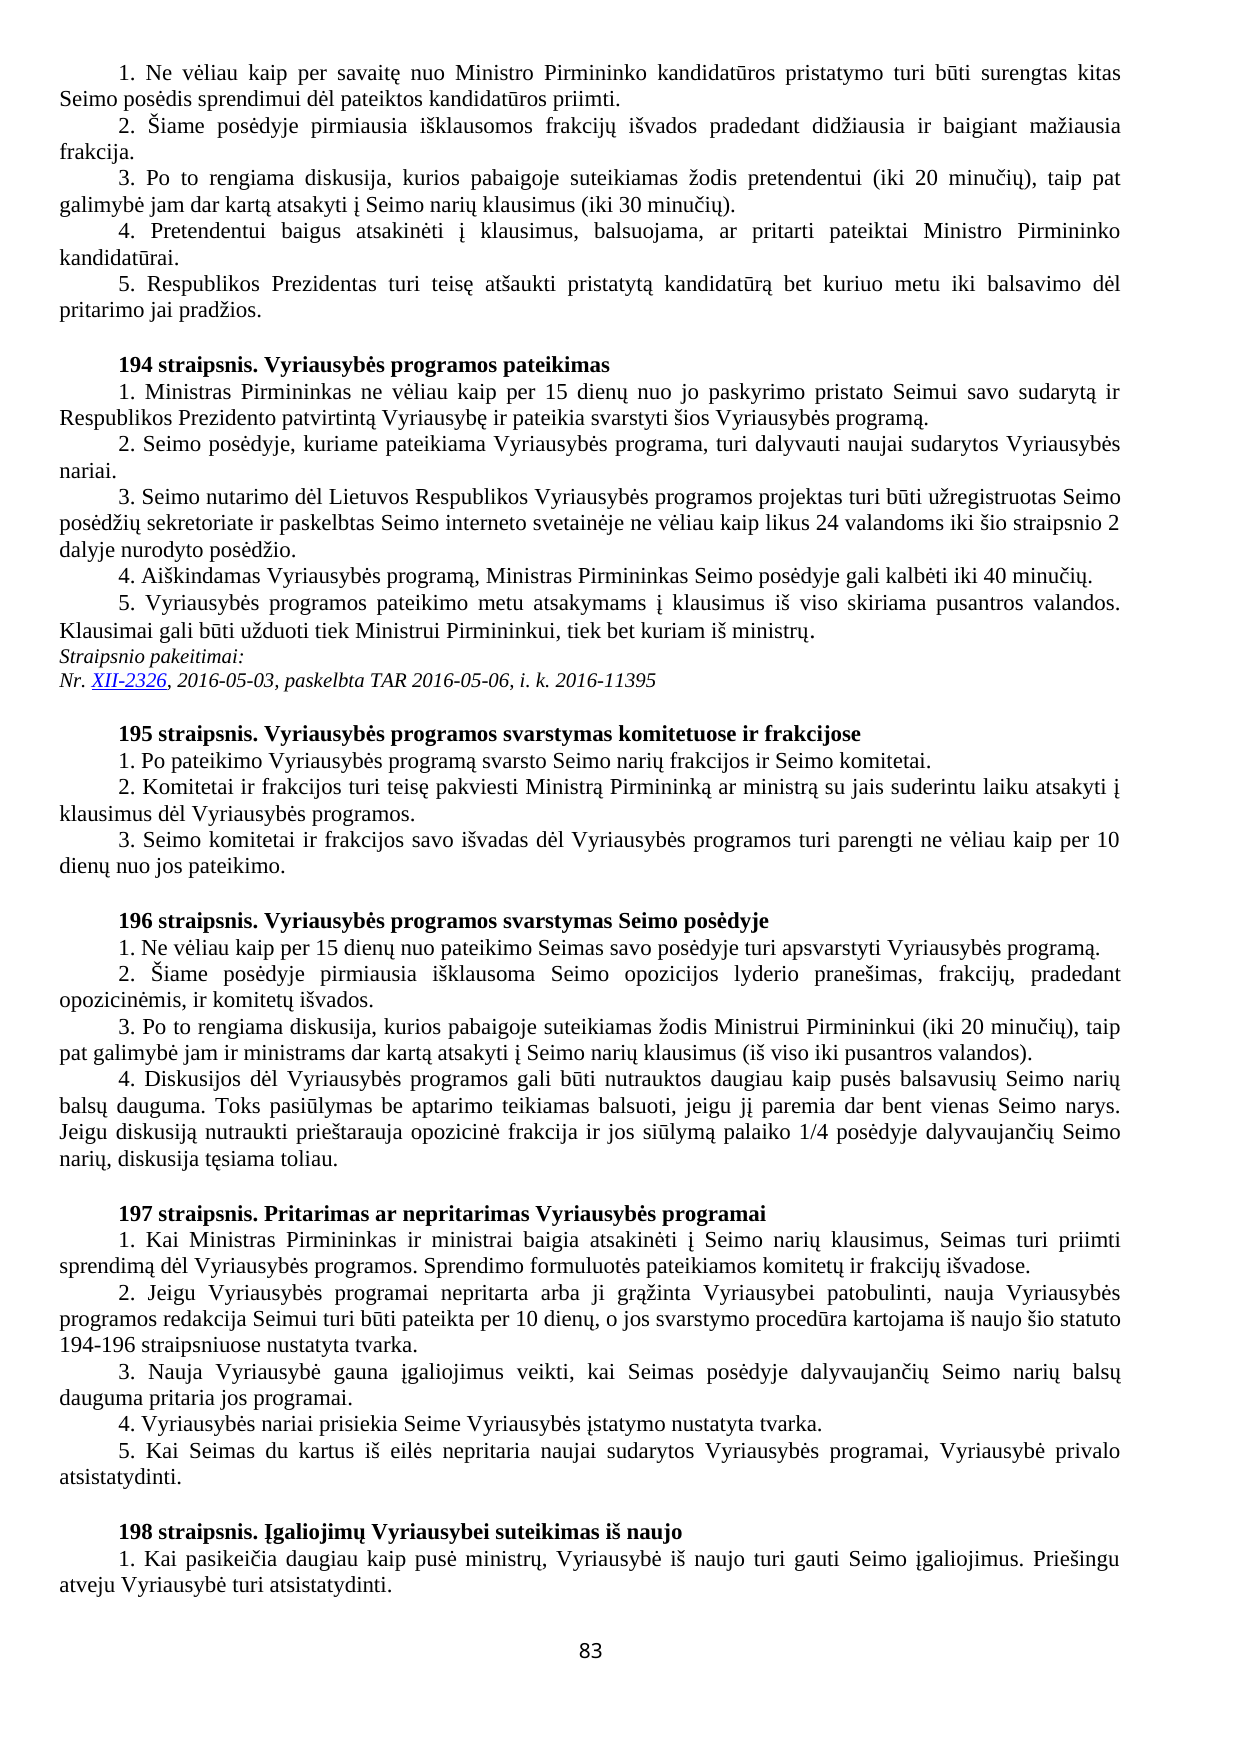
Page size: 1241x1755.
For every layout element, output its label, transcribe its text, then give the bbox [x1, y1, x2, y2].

text 3. Po to rengiama diskusija, kurios pabaigoje suteikiamas žodis pretendentui (iki 20 minučių), taip pat galimybė jam dar kartą atsakyti į Seimo narių klausimus (iki 30 minučių). [59, 164, 1122, 217]
text 1. Kai Ministras Pirmininkas ir ministrai baigia atsakinėti į Seimo narių klausimus, Seimas turi priimti sprendimą dėl Vyriausybės programos. Sprendimo formuluotės pateikiamos komitetų ir frakcijų išvadose. [59, 1226, 1122, 1279]
text 194 straipsnis. Vyriausybės programos pateikimas [59, 351, 1122, 378]
text 196 straipsnis. Vyriausybės programos svarstymas Seimo posėdyje [59, 907, 1122, 934]
text 5. Vyriausybės programos pateikimo metu atsakymams į klausimus iš viso skiriama pusantros valandos. Klausimai gali būti užduoti tiek Ministrui Pirmininkui, tiek bet kuriam iš ministrų. [59, 588, 1122, 644]
text 2. Šiame posėdyje pirmiausia išklausoma Seimo opozicijos lyderio pranešimas, frakcijų, pradedant opozicinėmis, ir komitetų išvados. [59, 960, 1122, 1013]
text 1. Ne vėliau kaip per 15 dienų nuo pateikimo Seimas savo posėdyje turi apsvarstyti Vyriausybės programą. [59, 934, 1122, 960]
text 2. Komitetai ir frakcijos turi teisę pakviesti Ministrą Pirmininką ar ministrą su jais suderintu laiku atsakyti į klausimus dėl Vyriausybės programos. [59, 773, 1122, 826]
text Nr. XII-2326, 2016-05-03, paskelbta TAR 2016-05-06, i. k. 2016-11395 [59, 668, 1122, 692]
text 3. Seimo komitetai ir frakcijos savo išvadas dėl Vyriausybės programos turi parengti ne vėliau kaip per 10 dienų nuo jos pateikimo. [59, 826, 1122, 879]
text 195 straipsnis. Vyriausybės programos svarstymas komitetuose ir frakcijose [59, 721, 1122, 747]
text 1. Ne vėliau kaip per savaitę nuo Ministro Pirmininko kandidatūros pristatymo turi būti surengtas kitas Seimo posėdis sprendimui dėl pateiktos kandidatūros priimti. [59, 59, 1122, 112]
text Straipsnio pakeitimai: [59, 644, 1122, 668]
text 3. Seimo nutarimo dėl Lietuvos Respublikos Vyriausybės programos projektas turi būti užregistruotas Seimo posėdžių sekretoriate ir paskelbtas Seimo interneto svetainėje ne vėliau kaip likus 24 valandoms iki šio straipsnio 2 dalyje nurodyto posėdžio. [59, 483, 1122, 562]
text 5. Kai Seimas du kartus iš eilės nepritaria naujai sudarytos Vyriausybės programai, Vyriausybė privalo atsistatydinti. [59, 1437, 1122, 1489]
text 3. Nauja Vyriausybė gauna įgaliojimus veikti, kai Seimas posėdyje dalyvaujančių Seimo narių balsų dauguma pritaria jos programai. [59, 1358, 1122, 1411]
text 4. Pretendentui baigus atsakinėti į klausimus, balsuojama, ar pritarti pateiktai Ministro Pirmininko kandidatūrai. [59, 217, 1122, 270]
text 4. Diskusijos dėl Vyriausybės programos gali būti nutrauktos daugiau kaip pusės balsavusių Seimo narių balsų dauguma. Toks pasiūlymas be aptarimo teikiamas balsuoti, jeigu jį paremia dar bent vienas Seimo narys. Jeigu diskusiją nutraukti prieštarauja opozicinė frakcija ir jos siūlymą palaiko 1/4 posėdyje dalyvaujančių Seimo narių, diskusija tęsiama toliau. [59, 1066, 1122, 1171]
text 1. Kai pasikeičia daugiau kaip pusė ministrų, Vyriausybė iš naujo turi gauti Seimo įgaliojimus. Priešingu atveju Vyriausybė turi atsistatydinti. [59, 1545, 1122, 1597]
text 1. Po pateikimo Vyriausybės programą svarsto Seimo narių frakcijos ir Seimo komitetai. [59, 747, 1122, 773]
text 4. Aiškindamas Vyriausybės programą, Ministras Pirmininkas Seimo posėdyje gali kalbėti iki 40 minučių. [59, 562, 1122, 588]
text 197 straipsnis. Pritarimas ar nepritarimas Vyriausybės programai [59, 1200, 1122, 1226]
text 198 straipsnis. Įgaliojimų Vyriausybei suteikimas iš naujo [59, 1518, 1122, 1545]
text 1. Ministras Pirmininkas ne vėliau kaip per 15 dienų nuo jo paskyrimo pristato Seimui savo sudarytą ir Respublikos Prezidento patvirtintą Vyriausybę ir pateikia svarstyti šios Vyriausybės programą. [59, 378, 1122, 430]
text 2. Seimo posėdyje, kuriame pateikiama Vyriausybės programa, turi dalyvauti naujai sudarytos Vyriausybės nariai. [59, 430, 1122, 483]
text 4. Vyriausybės nariai prisiekia Seime Vyriausybės įstatymo nustatyta tvarka. [59, 1411, 1122, 1437]
text 2. Jeigu Vyriausybės programai nepritarta arba ji grąžinta Vyriausybei patobulinti, nauja Vyriausybės programos redakcija Seimui turi būti pateikta per 10 dienų, o jos svarstymo procedūra kartojama iš naujo šio statuto 194-196 straipsniuose nustatyta tvarka. [59, 1279, 1122, 1358]
text 2. Šiame posėdyje pirmiausia išklausomos frakcijų išvados pradedant didžiausia ir baigiant mažiausia frakcija. [59, 112, 1122, 164]
text 5. Respublikos Prezidentas turi teisę atšaukti pristatytą kandidatūrą bet kuriuo metu iki balsavimo dėl pritarimo jai pradžios. [59, 270, 1122, 323]
text 3. Po to rengiama diskusija, kurios pabaigoje suteikiamas žodis Ministrui Pirmininkui (iki 20 minučių), taip pat galimybė jam ir ministrams dar kartą atsakyti į Seimo narių klausimus (iš viso iki pusantros valandos). [59, 1013, 1122, 1066]
